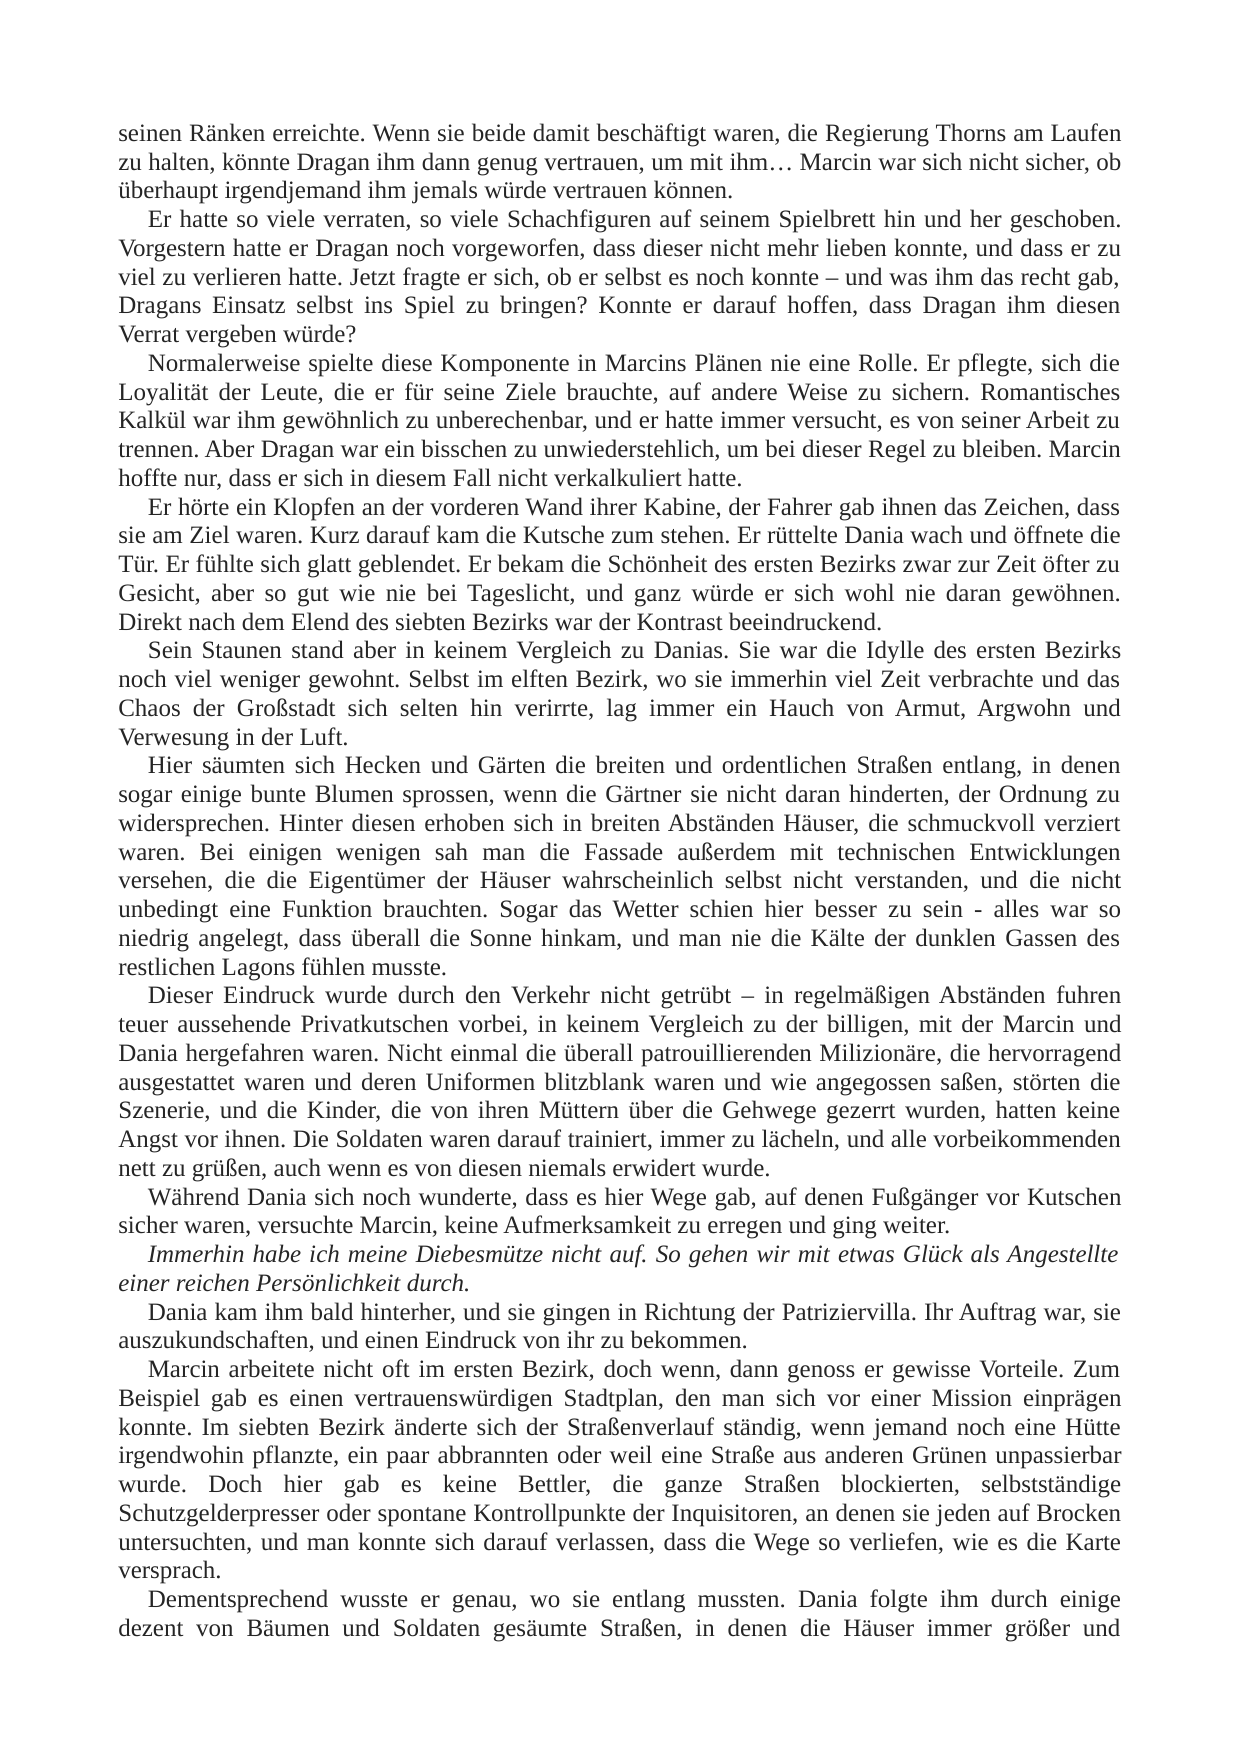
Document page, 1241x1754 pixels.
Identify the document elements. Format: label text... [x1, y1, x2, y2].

text seinen Ränken erreichte. Wenn sie beide damit beschäftigt waren, die Regierung Thorns am Laufen zu halten, könnte Dragan ihm dann genug vertrauen, um mit ihm… Marcin war sich nicht sicher, ob überhaupt irgendjemand ihm jemals würde vertrauen können. [118, 118, 1122, 204]
text Immerhin habe ich meine Diebesmütze nicht auf. So gehen wir mit etwas Glück als Angestellte einer reichen Persönlichkeit durch. [118, 1239, 1122, 1297]
text Er hatte so viele verraten, so viele Schachfiguren auf seinem Spielbrett hin und her geschoben. Vorgestern hatte er Dragan noch vorgeworfen, dass dieser nicht mehr lieben konnte, und dass er zu viel zu verlieren hatte. Jetzt fragte er sich, ob er selbst es noch konnte – und was ihm das recht gab, Dragans Einsatz selbst ins Spiel zu bringen? Konnte er darauf hoffen, dass Dragan ihm diesen Verrat vergeben würde? [118, 204, 1122, 348]
text Während Dania sich noch wunderte, dass es hier Wege gab, auf denen Fußgänger vor Kutschen sicher waren, versuchte Marcin, keine Aufmerksamkeit zu erregen und ging weiter. [118, 1182, 1122, 1239]
text Dieser Eindruck wurde durch den Verkehr nicht getrübt – in regelmäßigen Abständen fuhren teuer aussehende Privatkutschen vorbei, in keinem Vergleich zu der billigen, mit der Marcin und Dania hergefahren waren. Nicht einmal die überall patrouillierenden Milizionäre, die hervorragend ausgestattet waren und deren Uniformen blitzblank waren und wie angegossen saßen, störten die Szenerie, und die Kinder, die von ihren Müttern über die Gehwege gezerrt wurden, hatten keine Angst vor ihnen. Die Soldaten waren darauf trainiert, immer zu lächeln, und alle vorbeikommenden nett zu grüßen, auch wenn es von diesen niemals erwidert wurde. [118, 981, 1122, 1182]
text Dementsprechend wusste er genau, wo sie entlang mussten. Dania folgte ihm durch einige dezent von Bäumen und Soldaten gesäumte Straßen, in denen die Häuser immer größer und [118, 1584, 1122, 1642]
text Sein Staunen stand aber in keinem Vergleich zu Danias. Sie war die Idylle des ersten Bezirks noch viel weniger gewohnt. Selbst im elften Bezirk, wo sie immerhin viel Zeit verbrachte und das Chaos der Großstadt sich selten hin verirrte, lag immer ein Hauch von Armut, Argwohn und Verwesung in der Luft. [118, 636, 1122, 751]
text Dania kam ihm bald hinterher, und sie gingen in Richtung der Patriziervilla. Ihr Auftrag war, sie auszukundschaften, und einen Eindruck von ihr zu bekommen. [118, 1297, 1122, 1354]
text Marcin arbeitete nicht oft im ersten Bezirk, doch wenn, dann genoss er gewisse Vorteile. Zum Beispiel gab es einen vertrauenswürdigen Stadtplan, den man sich vor einer Mission einprägen konnte. Im siebten Bezirk änderte sich der Straßenverlauf ständig, wenn jemand noch eine Hütte irgendwohin pflanzte, ein paar abbrannten oder weil eine Straße aus anderen Grünen unpassierbar wurde. Doch hier gab es keine Bettler, die ganze Straßen blockierten, selbstständige Schutzgelderpresser oder spontane Kontrollpunkte der Inquisitoren, an denen sie jeden auf Brocken untersuchten, und man konnte sich darauf verlassen, dass die Wege so verliefen, wie es die Karte versprach. [118, 1354, 1122, 1584]
text Er hörte ein Klopfen an der vorderen Wand ihrer Kabine, der Fahrer gab ihnen das Zeichen, dass sie am Ziel waren. Kurz darauf kam die Kutsche zum stehen. Er rüttelte Dania wach und öffnete die Tür. Er fühlte sich glatt geblendet. Er bekam die Schönheit des ersten Bezirks zwar zur Zeit öfter zu Gesicht, aber so gut wie nie bei Tageslicht, und ganz würde er sich wohl nie daran gewöhnen. Direkt nach dem Elend des siebten Bezirks war der Kontrast beeindruckend. [118, 492, 1122, 636]
text Hier säumten sich Hecken und Gärten die breiten und ordentlichen Straßen entlang, in denen sogar einige bunte Blumen sprossen, wenn die Gärtner sie nicht daran hinderten, der Ordnung zu widersprechen. Hinter diesen erhoben sich in breiten Abständen Häuser, die schmuckvoll verziert waren. Bei einigen wenigen sah man die Fassade außerdem mit technischen Entwicklungen versehen, die die Eigentümer der Häuser wahrscheinlich selbst nicht verstanden, und die nicht unbedingt eine Funktion brauchten. Sogar das Wetter schien hier besser zu sein - alles war so niedrig angelegt, dass überall die Sonne hinkam, und man nie die Kälte der dunklen Gassen des restlichen Lagons fühlen musste. [118, 751, 1122, 981]
text Normalerweise spielte diese Komponente in Marcins Plänen nie eine Rolle. Er pflegte, sich die Loyalität der Leute, die er für seine Ziele brauchte, auf andere Weise zu sichern. Romantisches Kalkül war ihm gewöhnlich zu unberechenbar, und er hatte immer versucht, es von seiner Arbeit zu trennen. Aber Dragan war ein bisschen zu unwiederstehlich, um bei dieser Regel zu bleiben. Marcin hoffte nur, dass er sich in diesem Fall nicht verkalkuliert hatte. [118, 348, 1122, 492]
